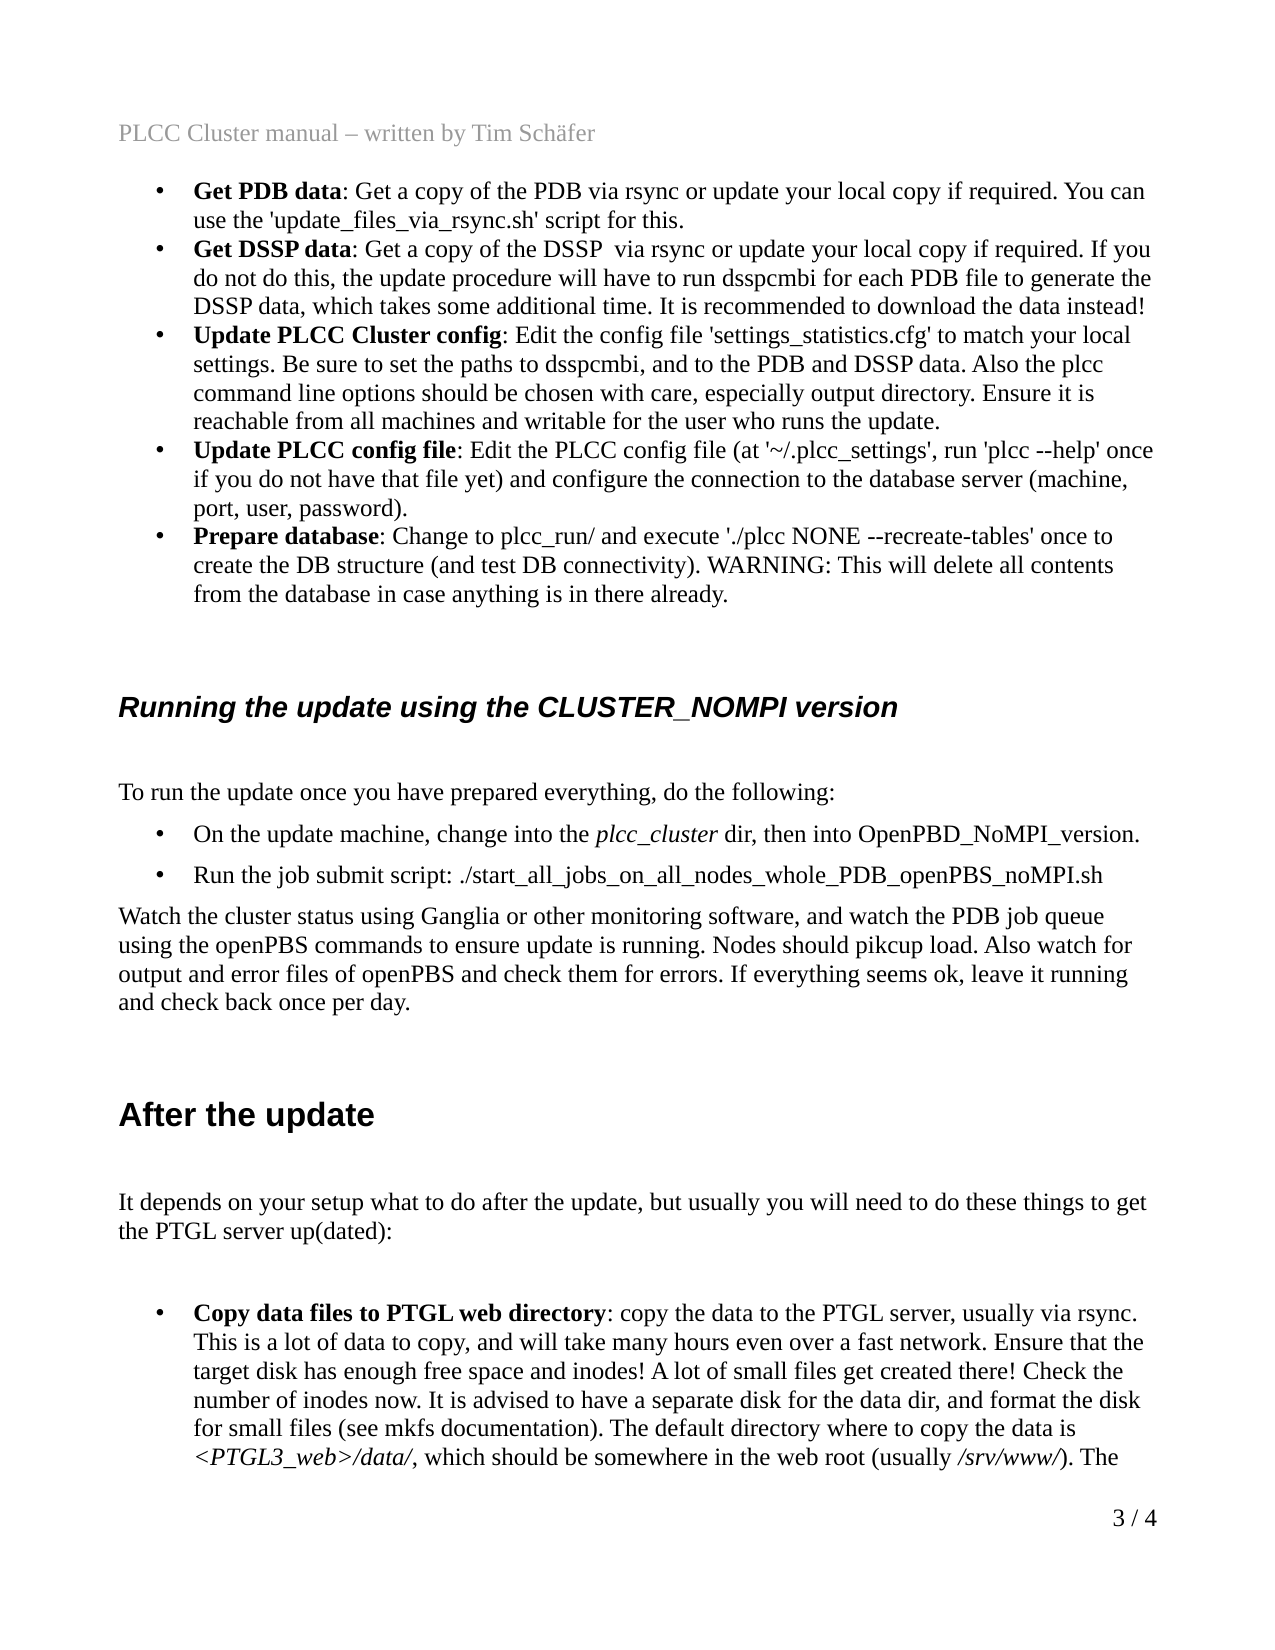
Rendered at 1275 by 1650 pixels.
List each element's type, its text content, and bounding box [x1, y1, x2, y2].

list Prepare database: Change to plcc_run/ and execute './plcc NONE --recreate-tables' once to create the DB structure (and test DB connectivity). WARNING: This will delete all contents from the database in case anything is in there already. [156, 521, 1157, 608]
text It depends on your setup what to do after the update, but usually you will need to do these things to get the PTGL server up(dated): [118, 1187, 1157, 1245]
subtitle After the update [118, 1095, 1157, 1133]
list Run the job submit script: ./start_all_jobs_on_all_nodes_whole_PDB_openPBS_noMPI.sh [156, 860, 1157, 889]
list Get DSSP data: Get a copy of the DSSP via rsync or update your local copy if required. If you do not do this, the update procedure will have to run dsspcmbi for each PDB file to generate the DSSP data, which takes some additional time. It is recommended to download the data instead! [156, 234, 1157, 320]
list Copy data files to PTGL web directory: copy the data to the PTGL server, usually via rsync. This is a lot of data to copy, and will take many hours even over a fast network. Ensure that the target disk has enough free space and inodes! A lot of small files get created there! Check the number of inodes now. It is advised to have a separate disk for the data dir, and format the disk for small files (see mkfs documentation). The default directory where to copy the data is <PTGL3_web>/data/, which should be somewhere in the web root (usually /srv/www/). The [156, 1298, 1157, 1471]
list On the update machine, change into the plcc_cluster dir, then into OpenPBD_NoMPI_version. [156, 819, 1157, 847]
text Watch the cluster status using Ganglia or other monitoring software, and watch the PDB job queue using the openPBS commands to ensure update is running. Nodes should pikcup load. Also watch for output and error files of openPBS and check them for errors. If everything seems ok, leave it running and check back once per day. [118, 901, 1157, 1016]
list Update PLCC config file: Edit the PLCC config file (at '~/.plcc_settings', run 'plcc --help' once if you do not have that file yet) and configure the connection to the database server (machine, port, user, password). [156, 435, 1157, 521]
subtitle Running the update using the CLUSTER_NOMPI version [118, 690, 1157, 724]
list Update PLCC Cluster config: Edit the config file 'settings_statistics.cfg' to match your local settings. Be sure to set the paths to dsspcmbi, and to the PDB and DSSP data. Also the plcc command line options should be chosen with care, especially output directory. Ensure it is reachable from all machines and writable for the user who runs the update. [156, 320, 1157, 435]
list Get PDB data: Get a copy of the PDB via rsync or update your local copy if required. You can use the 'update_files_via_rsync.sh' script for this. [156, 176, 1157, 234]
text To run the update once you have prepared everything, do the following: [118, 777, 1157, 806]
